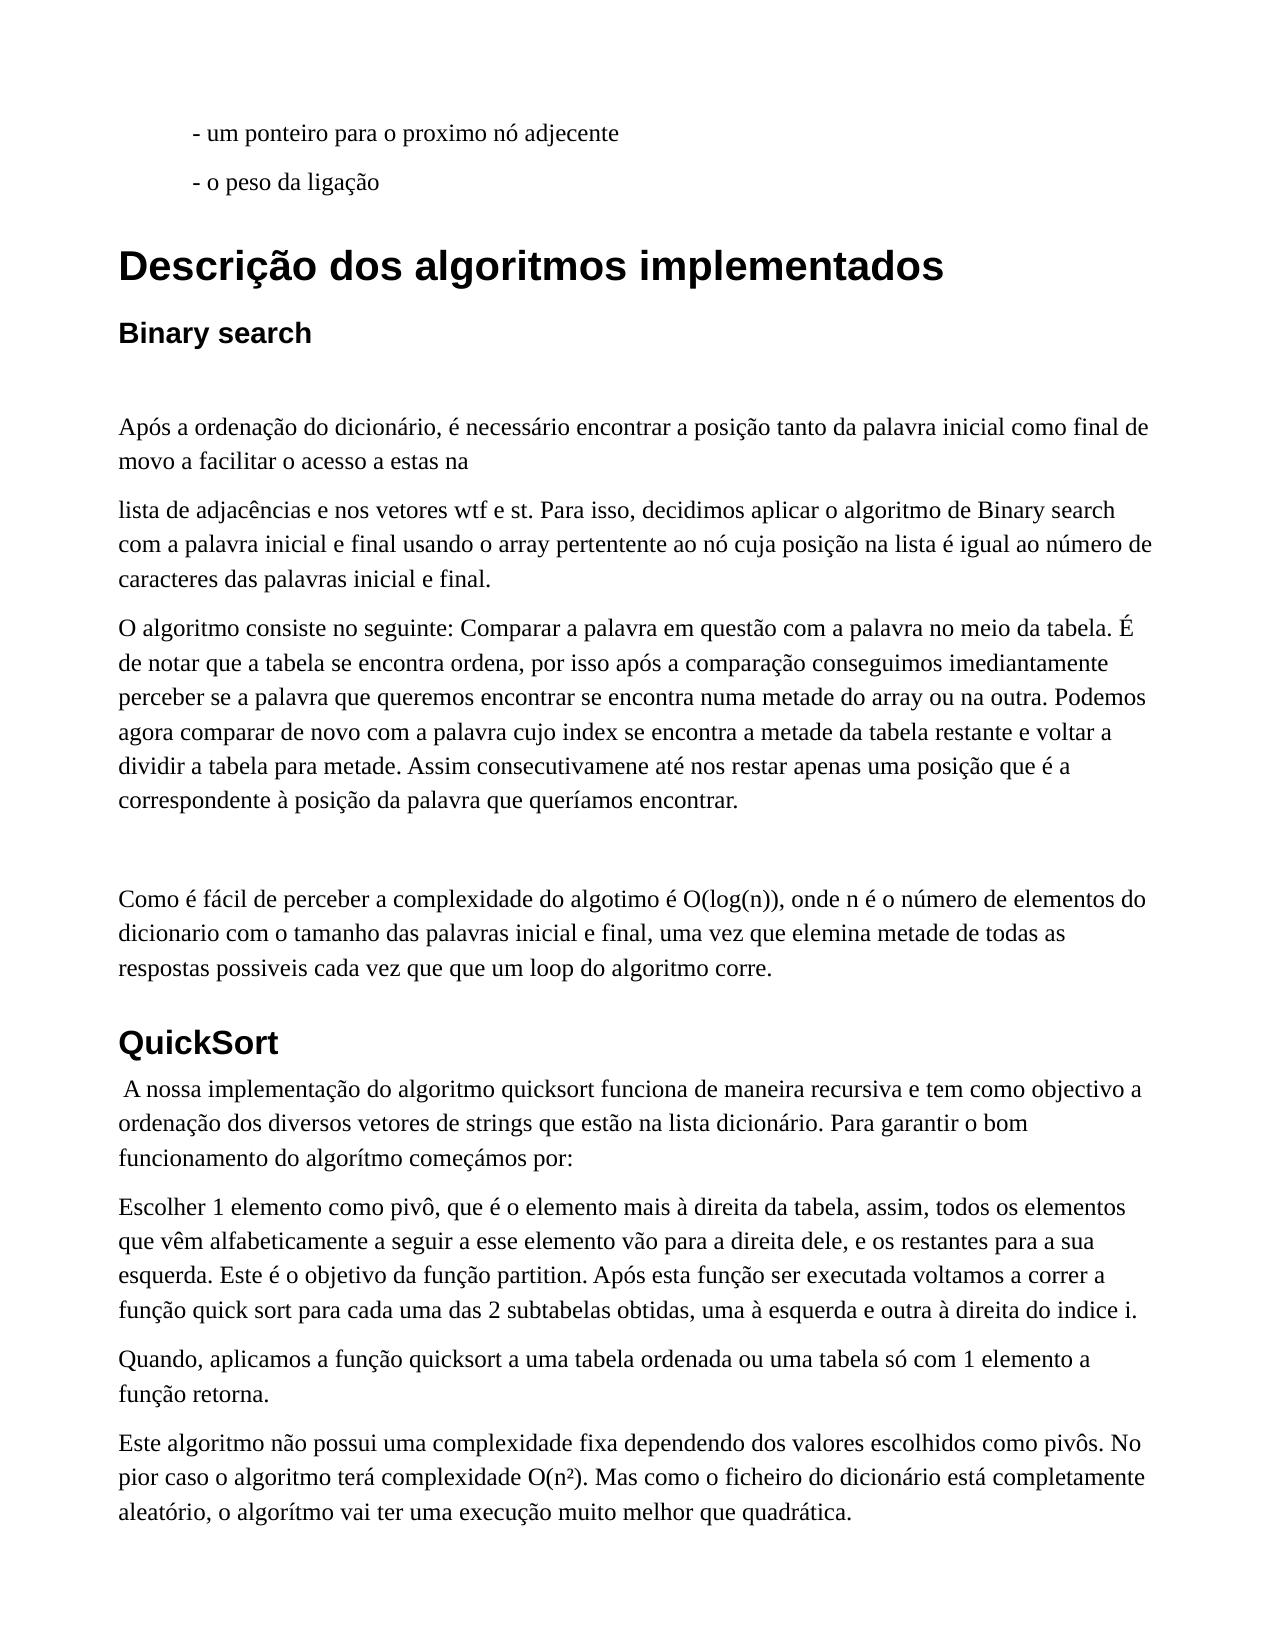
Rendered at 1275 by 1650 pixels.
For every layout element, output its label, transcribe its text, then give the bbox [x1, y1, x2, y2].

text lista de adjacências e nos vetores wtf e st. Para isso, decidimos aplicar o algoritmo de Binary search com a palavra inicial e final usando o array pertentente ao nó cuja posição na lista é igual ao número de caracteres das palavras inicial e final. [118, 495, 1157, 593]
text Escolher 1 elemento como pivô, que é o elemento mais à direita da tabela, assim, todos os elementos que vêm alfabeticamente a seguir a esse elemento vão para a direita dele, e os restantes para a sua esquerda. Este é o objetivo da função partition. Após esta função ser executada voltamos a correr a função quick sort para cada uma das 2 subtabelas obtidas, uma à esquerda e outra à direita do indice i. [118, 1192, 1157, 1324]
text Quando, aplicamos a função quicksort a uma tabela ordenada ou uma tabela só com 1 elemento a função retorna. [118, 1344, 1157, 1407]
text A nossa implementação do algoritmo quicksort funciona de maneira recursiva e tem como objectivo a ordenação dos diversos vetores de strings que estão na lista dicionário. Para garantir o bom funcionamento do algorítmo começámos por: [118, 1074, 1157, 1171]
subtitle Descrição dos algoritmos implementados [118, 241, 1157, 289]
text Como é fácil de perceber a complexidade do algotimo é O(log(n)), onde n é o número de elementos do dicionario com o tamanho das palavras inicial e final, uma vez que elemina metade de todas as respostas possiveis cada vez que que um loop do algoritmo corre. [118, 884, 1157, 981]
text Este algoritmo não possui uma complexidade fixa dependendo dos valores escolhidos como pivôs. No pior caso o algoritmo terá complexidade O(n²). Mas como o ficheiro do dicionário está completamente aleatório, o algorítmo vai ter uma execução muito melhor que quadrática. [118, 1428, 1157, 1525]
text O algoritmo consiste no seguinte: Comparar a palavra em questão com a palavra no meio da tabela. É de notar que a tabela se encontra ordena, por isso após a comparação conseguimos imediantamente perceber se a palavra que queremos encontrar se encontra numa metade do array ou na outra. Podemos agora comparar de novo com a palavra cujo index se encontra a metade da tabela restante e voltar a dividir a tabela para metade. Assim consecutivamene até nos restar apenas uma posição que é a correspondente à posição da palavra que queríamos encontrar. [118, 613, 1157, 814]
subtitle QuickSort [118, 1022, 1157, 1061]
text Após a ordenação do dicionário, é necessário encontrar a posição tanto da palavra inicial como final de movo a facilitar o acesso a estas na [118, 412, 1157, 475]
subtitle Binary search [118, 316, 1157, 350]
text - o peso da ligação [118, 167, 1157, 196]
text - um ponteiro para o proximo nó adjecente [118, 118, 1157, 147]
